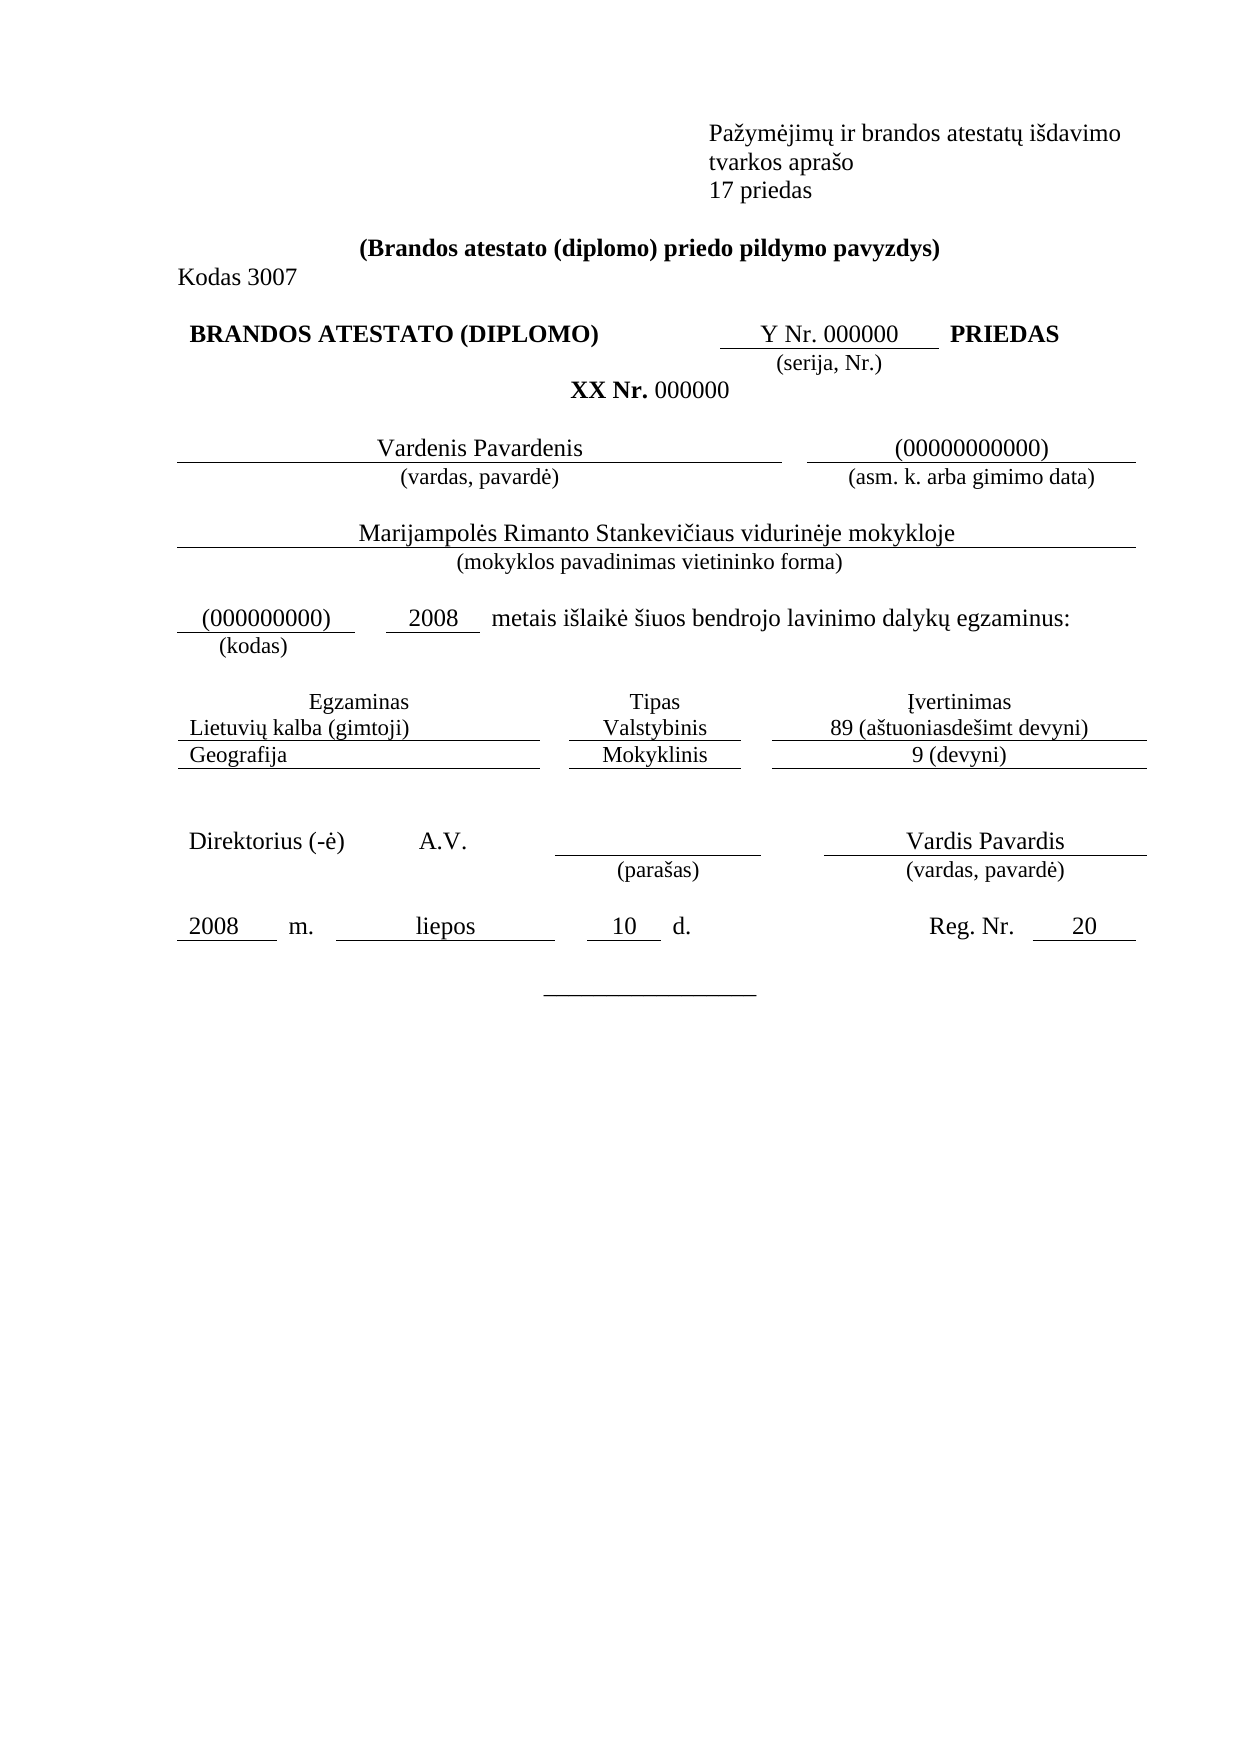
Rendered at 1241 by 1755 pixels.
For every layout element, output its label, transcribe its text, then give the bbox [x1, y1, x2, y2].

text (kodas) [219, 633, 1122, 659]
table_cell (asm. k. arba gimimo data) [807, 463, 1136, 489]
table_cell [178, 348, 720, 376]
text (Brandos atestato (diplomo) priedo pildymo pavyzdys) [177, 233, 1122, 262]
table_cell Geografija [178, 741, 539, 768]
table_header Reg. Nr. [918, 911, 1033, 940]
text 17 priedas [177, 176, 1122, 204]
table_cell 89 (aštuoniasdešimt devyni) [772, 714, 1147, 740]
table_header [540, 688, 569, 714]
table_header PRIEDAS [939, 319, 1136, 348]
table_cell [540, 740, 569, 768]
text Kodas 3007 [177, 262, 1122, 291]
table_cell [761, 855, 824, 882]
table_header Įvertinimas [772, 688, 1147, 714]
table_header 2008 [177, 911, 277, 940]
table_header Direktorius (-ė) [177, 826, 407, 855]
table_cell (parašas) [555, 856, 761, 882]
table_cell (vardas, pavardė) [824, 856, 1147, 882]
table_cell Valstybinis [569, 714, 741, 740]
table_cell [741, 714, 772, 740]
table_header 10 [587, 911, 661, 940]
table_header [761, 826, 824, 855]
table_header Tipas [569, 688, 741, 714]
table_header [355, 603, 386, 632]
table_header [555, 911, 587, 940]
table_cell Lietuvių kalba (gimtoji) [178, 714, 539, 740]
table_cell (vardas, pavardė) [177, 463, 782, 489]
table_cell (serija, Nr.) [720, 349, 938, 376]
table_cell [741, 740, 772, 768]
table_header [555, 826, 761, 855]
table_header 2008 [386, 603, 480, 632]
table_cell Mokyklinis [569, 741, 741, 768]
table_header Vardis Pavardis [824, 826, 1147, 855]
table_header (00000000000) [807, 433, 1136, 462]
table_cell [540, 714, 569, 740]
table_cell [939, 348, 1136, 376]
table_header A.V. [407, 826, 555, 855]
table_header liepos [336, 911, 555, 940]
table_header Marijampolės Rimanto Stankevičiaus vidurinėje mokykloje [177, 518, 1136, 547]
table_header [782, 433, 807, 462]
table_header m. [277, 911, 336, 940]
table_header d. [661, 911, 918, 940]
text tvarkos aprašo [177, 147, 1122, 176]
table_cell 9 (devyni) [772, 741, 1147, 768]
text (mokyklos pavadinimas vietininko forma) [177, 548, 1122, 574]
text XX Nr. 000000 [177, 376, 1122, 404]
table_header 20 [1033, 911, 1136, 940]
table_header Egzaminas [178, 688, 539, 714]
table_header BRANDOS ATESTATO (DIPLOMO) [178, 319, 720, 348]
table_header Vardenis Pavardenis [177, 433, 782, 462]
text _________________ [177, 970, 1122, 998]
table_header metais išlaikė šiuos bendrojo lavinimo dalykų egzaminus: [480, 603, 1147, 632]
table_cell [782, 462, 807, 489]
table_header (000000000) [177, 603, 355, 632]
table_header Y Nr. 000000 [720, 319, 938, 348]
table_cell [177, 855, 555, 882]
table_header [741, 688, 772, 714]
text Pažymėjimų ir brandos atestatų išdavimo [177, 118, 1122, 147]
